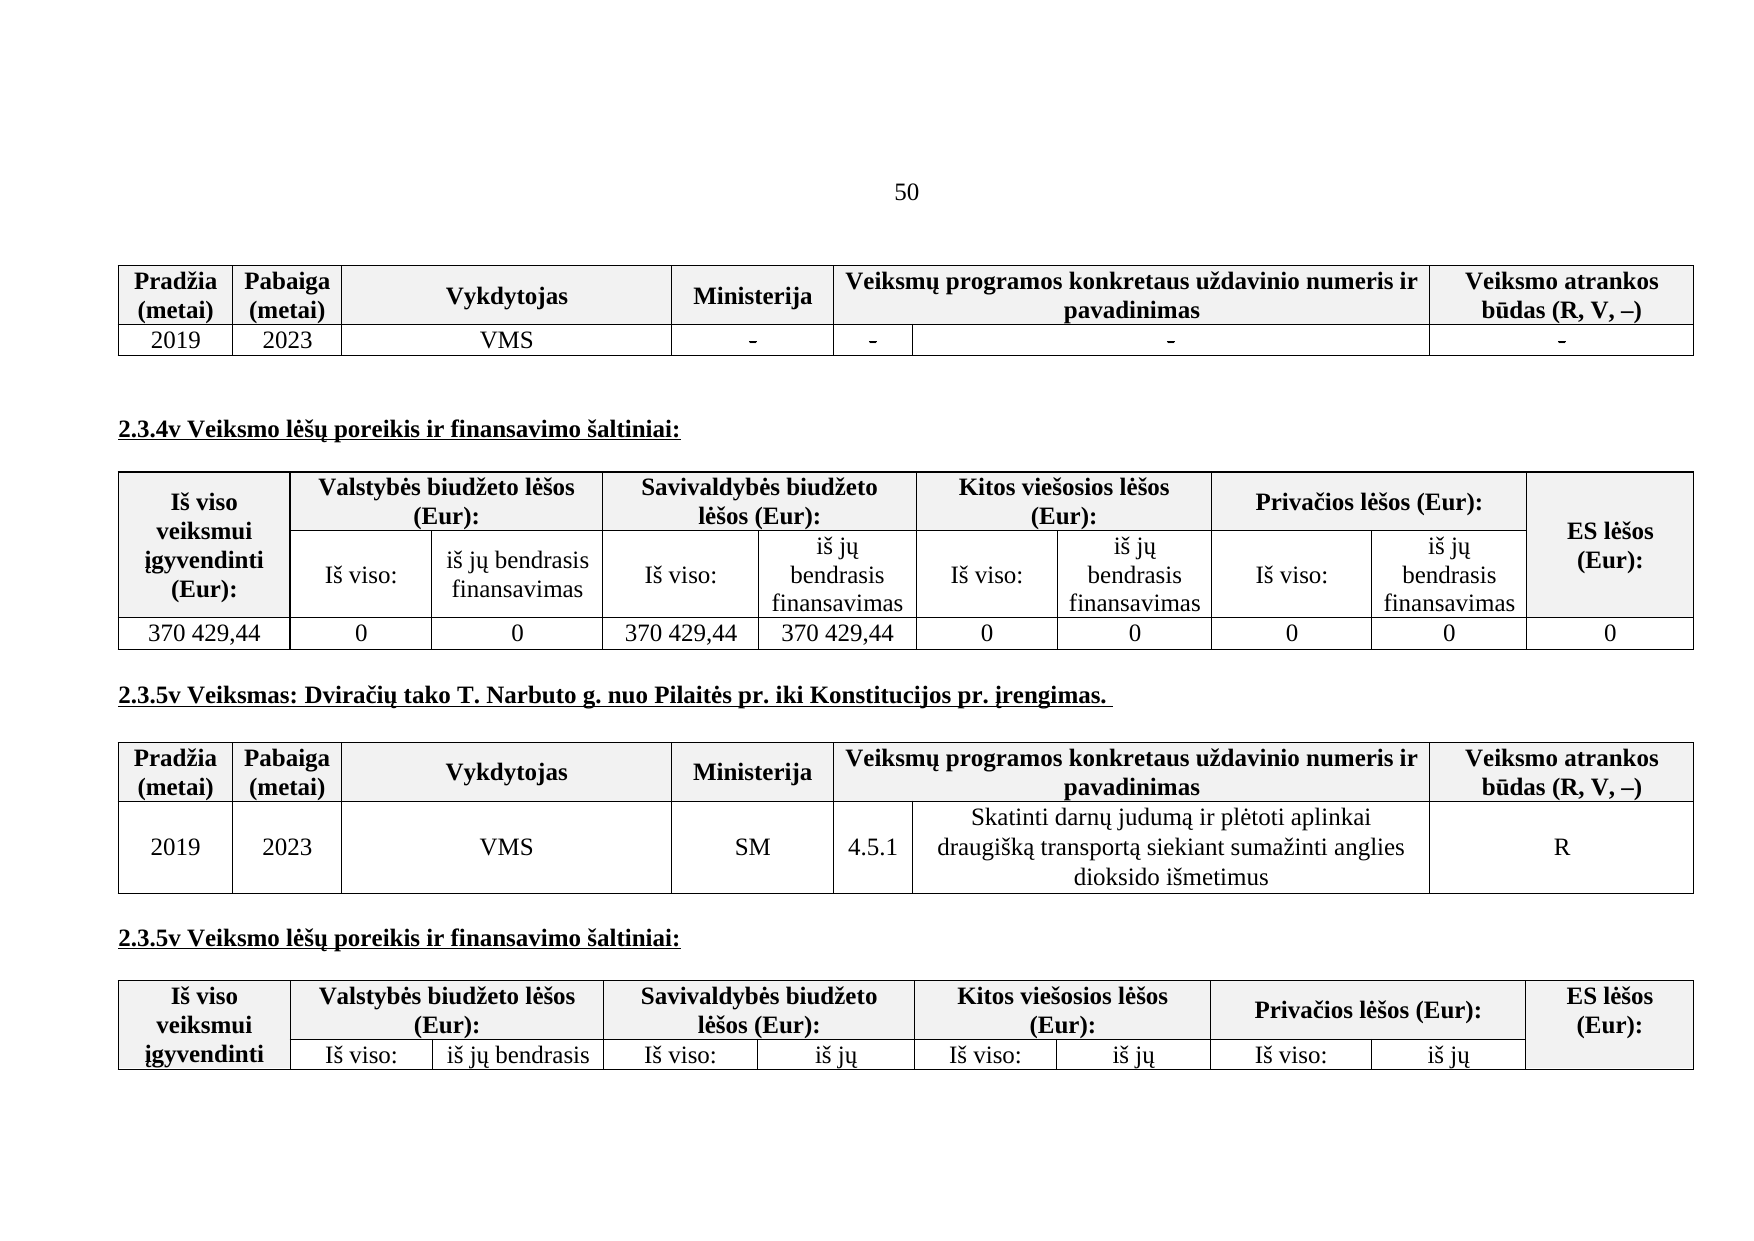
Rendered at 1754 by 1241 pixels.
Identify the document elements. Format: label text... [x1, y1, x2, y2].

table_cell Iš viso: [603, 531, 758, 617]
table_header Kitos viešosios lėšos (Eur): [917, 473, 1211, 530]
table_cell iš jų bendrasis [433, 1040, 603, 1068]
table_header Privačios lėšos (Eur): [1212, 473, 1526, 530]
table_cell 0 [1372, 618, 1526, 649]
table_header Pradžia (metai) [119, 266, 232, 324]
table_cell VMS [342, 325, 671, 355]
table_cell Iš viso: [291, 531, 431, 617]
table_header Pabaiga (metai) [233, 266, 341, 324]
table_cell 0 [917, 618, 1057, 649]
table_header Valstybės biudžeto lėšos (Eur): [291, 981, 603, 1039]
table_cell R [1430, 802, 1693, 893]
table_header Iš viso veiksmui įgyvendinti (Eur): [119, 473, 289, 617]
table_header Veiksmo atrankos būdas (R, V, –) [1430, 266, 1693, 324]
table_header Privačios lėšos (Eur): [1211, 981, 1525, 1039]
table_header Savivaldybės biudžeto lėšos (Eur): [604, 981, 914, 1039]
table_cell 2023 [233, 325, 341, 355]
table_cell Iš viso: [915, 1040, 1056, 1068]
table_header Veiksmų programos konkretaus uždavinio numeris ir pavadinimas [834, 266, 1429, 324]
table_header Vykdytojas [342, 266, 671, 324]
table_header Savivaldybės biudžeto lėšos (Eur): [603, 473, 916, 530]
table_header Kitos viešosios lėšos (Eur): [915, 981, 1210, 1039]
table_cell iš jų [1372, 1040, 1525, 1068]
table_cell SM [672, 802, 833, 893]
table_cell Iš viso: [917, 531, 1057, 617]
table_cell 0 [291, 618, 431, 649]
table_cell iš jų bendrasis finansavimas [759, 531, 916, 617]
table_cell 0 [1527, 618, 1693, 649]
table_cell Iš viso: [1212, 531, 1371, 617]
table_header ES lėšos (Eur): [1526, 981, 1693, 1068]
table_cell VMS [342, 802, 671, 893]
table_cell iš jų bendrasis finansavimas [1058, 531, 1211, 617]
table_header Pradžia (metai) [119, 743, 232, 801]
table_cell 2019 [119, 802, 232, 893]
text 2.3.5v Veiksmas: Dviračių tako T. Narbuto g. nuo Pilaitės pr. iki Konstitucijos pr. įrengimas. [118, 681, 1695, 709]
table_header Iš viso veiksmui įgyvendinti [119, 981, 290, 1068]
table_cell 4.5.1 [834, 802, 912, 893]
table_cell Iš viso: [291, 1040, 432, 1068]
table_cell 370 429,44 [603, 618, 758, 649]
text 2.3.4v Veiksmo lėšų poreikis ir finansavimo šaltiniai: [118, 414, 1695, 443]
table_cell - [913, 325, 1429, 355]
table_cell 0 [1212, 618, 1371, 649]
table_cell - [1430, 325, 1693, 355]
table_header Vykdytojas [342, 743, 671, 801]
table_cell 2019 [119, 325, 232, 355]
table_cell 370 429,44 [119, 618, 289, 649]
table_cell iš jų bendrasis finansavimas [1372, 531, 1526, 617]
table_cell iš jų [1057, 1040, 1210, 1068]
table_cell 2023 [233, 802, 341, 893]
table_cell 0 [1058, 618, 1211, 649]
table_cell Iš viso: [604, 1040, 757, 1068]
table_header Ministerija [672, 743, 833, 801]
table_header Veiksmų programos konkretaus uždavinio numeris ir pavadinimas [834, 743, 1429, 801]
table_header Ministerija [672, 266, 833, 324]
table_cell Skatinti darnų judumą ir plėtoti aplinkai draugišką transportą siekiant sumažinti anglies dioksido išmetimus [913, 802, 1429, 893]
table_header Valstybės biudžeto lėšos (Eur): [291, 473, 602, 530]
text 2.3.5v Veiksmo lėšų poreikis ir finansavimo šaltiniai: [118, 923, 1695, 951]
table_cell iš jų bendrasis finansavimas [432, 531, 602, 617]
table_header Veiksmo atrankos būdas (R, V, –) [1430, 743, 1693, 801]
table_header Pabaiga (metai) [233, 743, 341, 801]
table_cell iš jų [758, 1040, 914, 1068]
table_header ES lėšos (Eur): [1527, 473, 1693, 617]
table_cell - [672, 325, 833, 355]
table_cell - [834, 325, 912, 355]
table_cell Iš viso: [1211, 1040, 1371, 1068]
table_cell 370 429,44 [759, 618, 916, 649]
table_cell 0 [432, 618, 602, 649]
